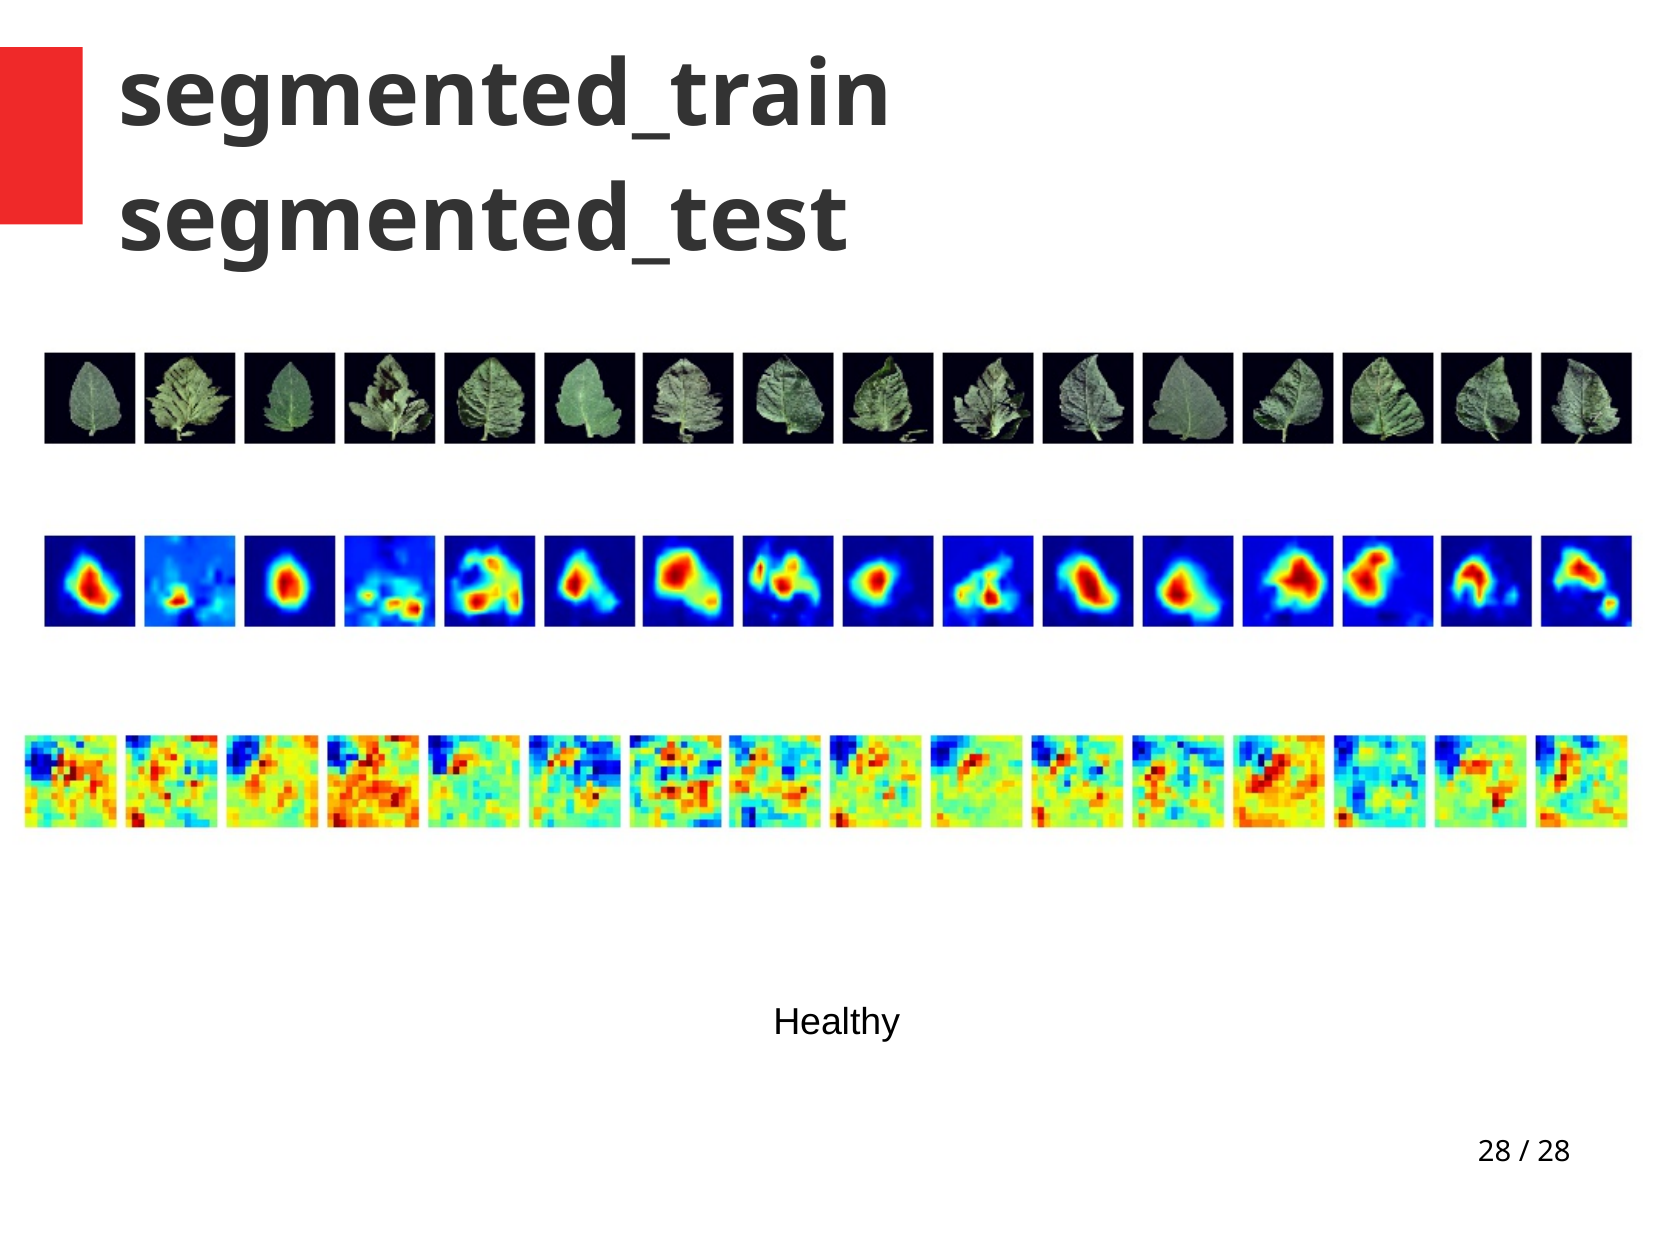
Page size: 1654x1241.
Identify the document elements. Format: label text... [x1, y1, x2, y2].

title segmented_train segmented_test [118, 45, 1571, 260]
picture [0, 720, 1643, 865]
picture [0, 336, 1649, 481]
text_box Healthy [758, 993, 916, 1051]
picture [0, 519, 1649, 664]
